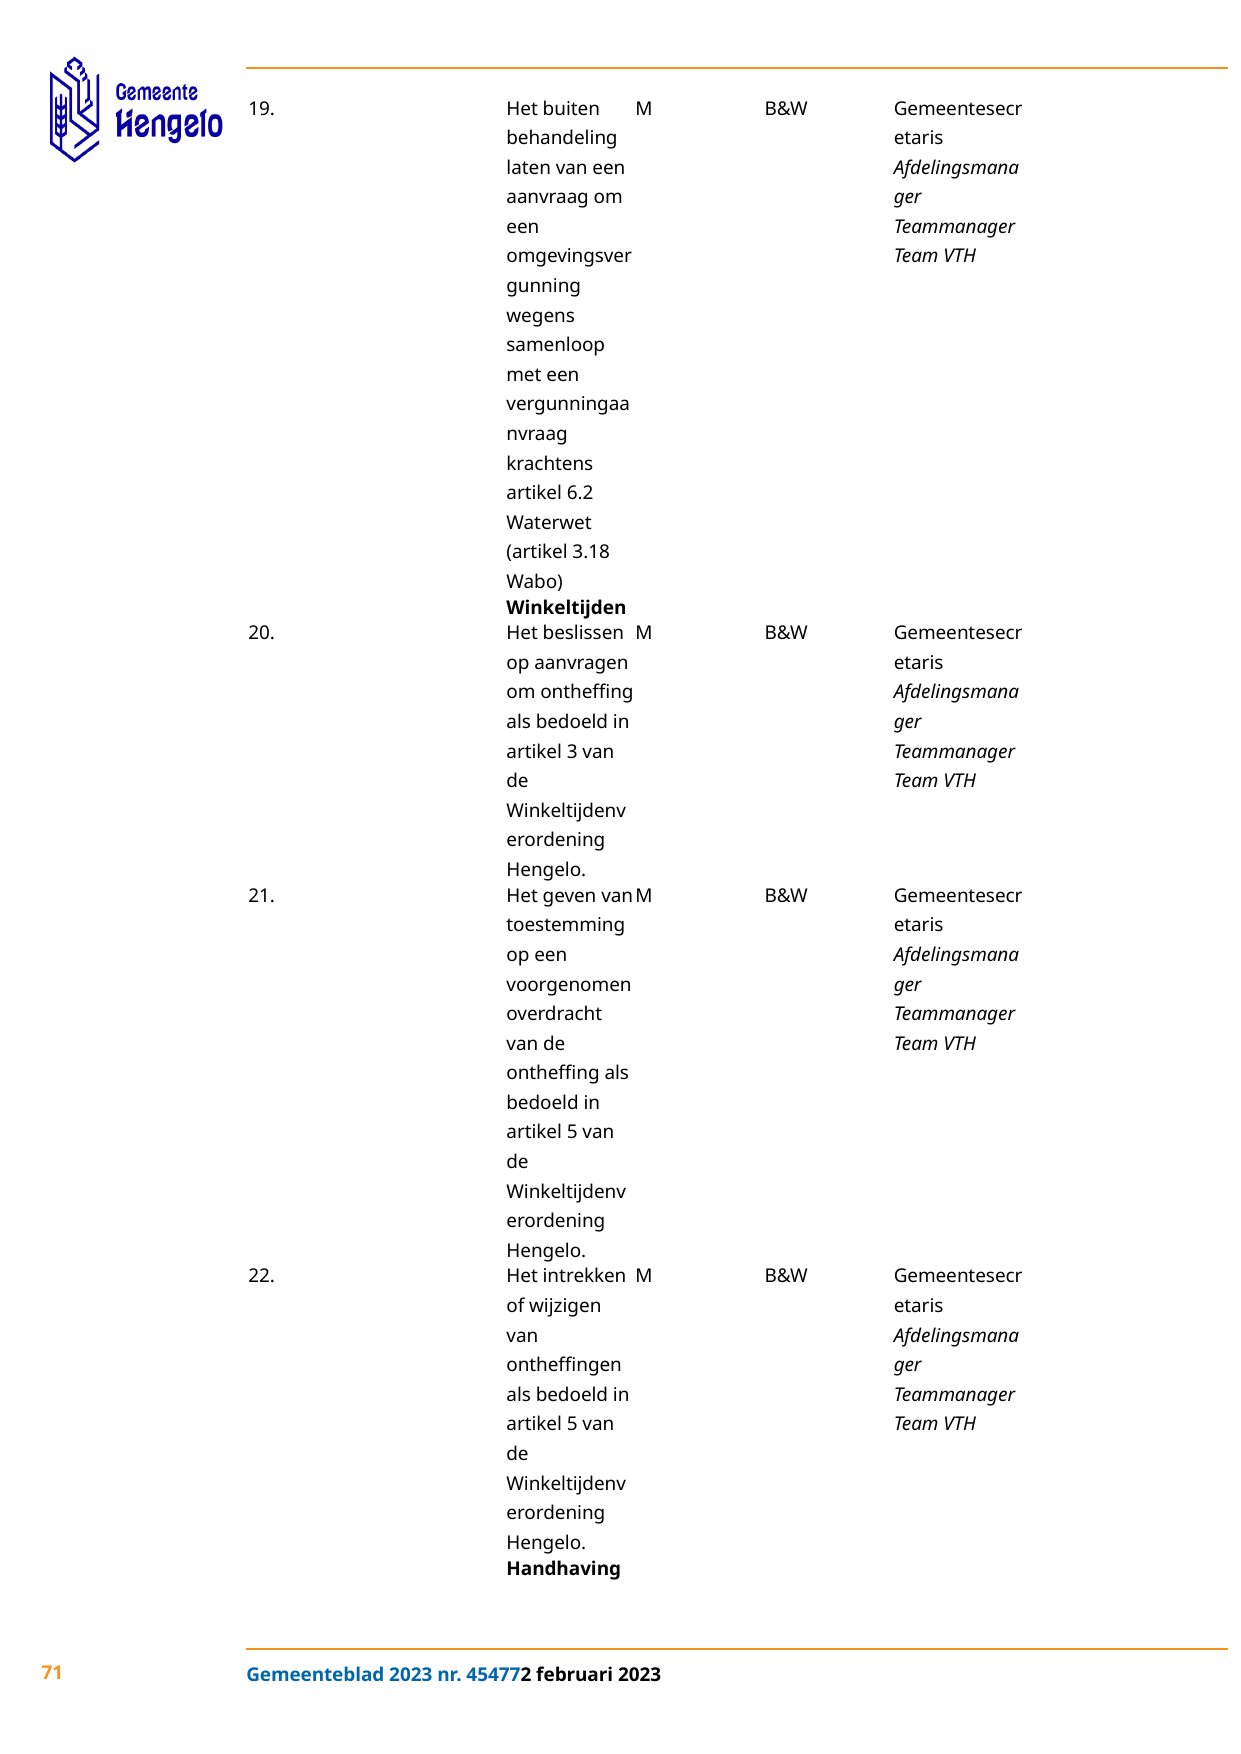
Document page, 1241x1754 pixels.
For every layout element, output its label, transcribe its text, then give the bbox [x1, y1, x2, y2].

table_cell B&W [764, 620, 893, 882]
table_cell [1023, 1263, 1152, 1555]
table_cell [894, 1555, 1022, 1580]
table_cell 21. [248, 882, 506, 1263]
table_cell [1023, 594, 1152, 619]
table_cell B&W [764, 95, 893, 594]
table_cell [1023, 620, 1152, 882]
table_cell Gemeentesecretaris Afdelingsmanager Teammanager Team VTH [894, 1263, 1022, 1555]
table_cell Gemeentesecretaris Afdelingsmanager Teammanager Team VTH [894, 882, 1022, 1263]
table_cell B&W [764, 882, 893, 1263]
table_cell [248, 594, 506, 619]
table_cell Het intrekken of wijzigen van ontheffingen als bedoeld in artikel 5 van de Winkeltijdenverordening Hengelo. [506, 1263, 635, 1555]
table_cell Winkeltijden [506, 594, 635, 619]
table_cell [635, 1555, 764, 1580]
table_cell Het geven van toestemming op een voorgenomen overdracht van de ontheffing als bedoeld in artikel 5 van de Winkeltijdenverordening Hengelo. [506, 882, 635, 1263]
table_cell M [635, 95, 764, 594]
table_cell 19. [248, 95, 506, 594]
table_cell [764, 594, 893, 619]
table_cell Handhaving [506, 1555, 635, 1580]
table_cell Gemeentesecretaris Afdelingsmanager Teammanager Team VTH [894, 95, 1022, 594]
table_cell [894, 594, 1022, 619]
table_cell [635, 594, 764, 619]
table_cell [1023, 95, 1152, 594]
table_cell M [635, 620, 764, 882]
table_cell 22. [248, 1263, 506, 1555]
table_cell [1023, 882, 1152, 1263]
table_cell M [635, 882, 764, 1263]
table_cell B&W [764, 1263, 893, 1555]
table_cell M [635, 1263, 764, 1555]
table_cell 20. [248, 620, 506, 882]
table_cell [1023, 1555, 1152, 1580]
table_cell Het buiten behandeling laten van een aanvraag om een omgevingsvergunning wegens samenloop met een vergunningaanvraag krachtens artikel 6.2 Waterwet (artikel 3.18 Wabo) [506, 95, 635, 594]
table_cell Gemeentesecretaris Afdelingsmanager Teammanager Team VTH [894, 620, 1022, 882]
picture [41, 47, 231, 172]
table_cell [764, 1555, 893, 1580]
table_cell Het beslissen op aanvragen om ontheffing als bedoeld in artikel 3 van de Winkeltijdenverordening Hengelo. [506, 620, 635, 882]
table_cell [248, 1555, 506, 1580]
